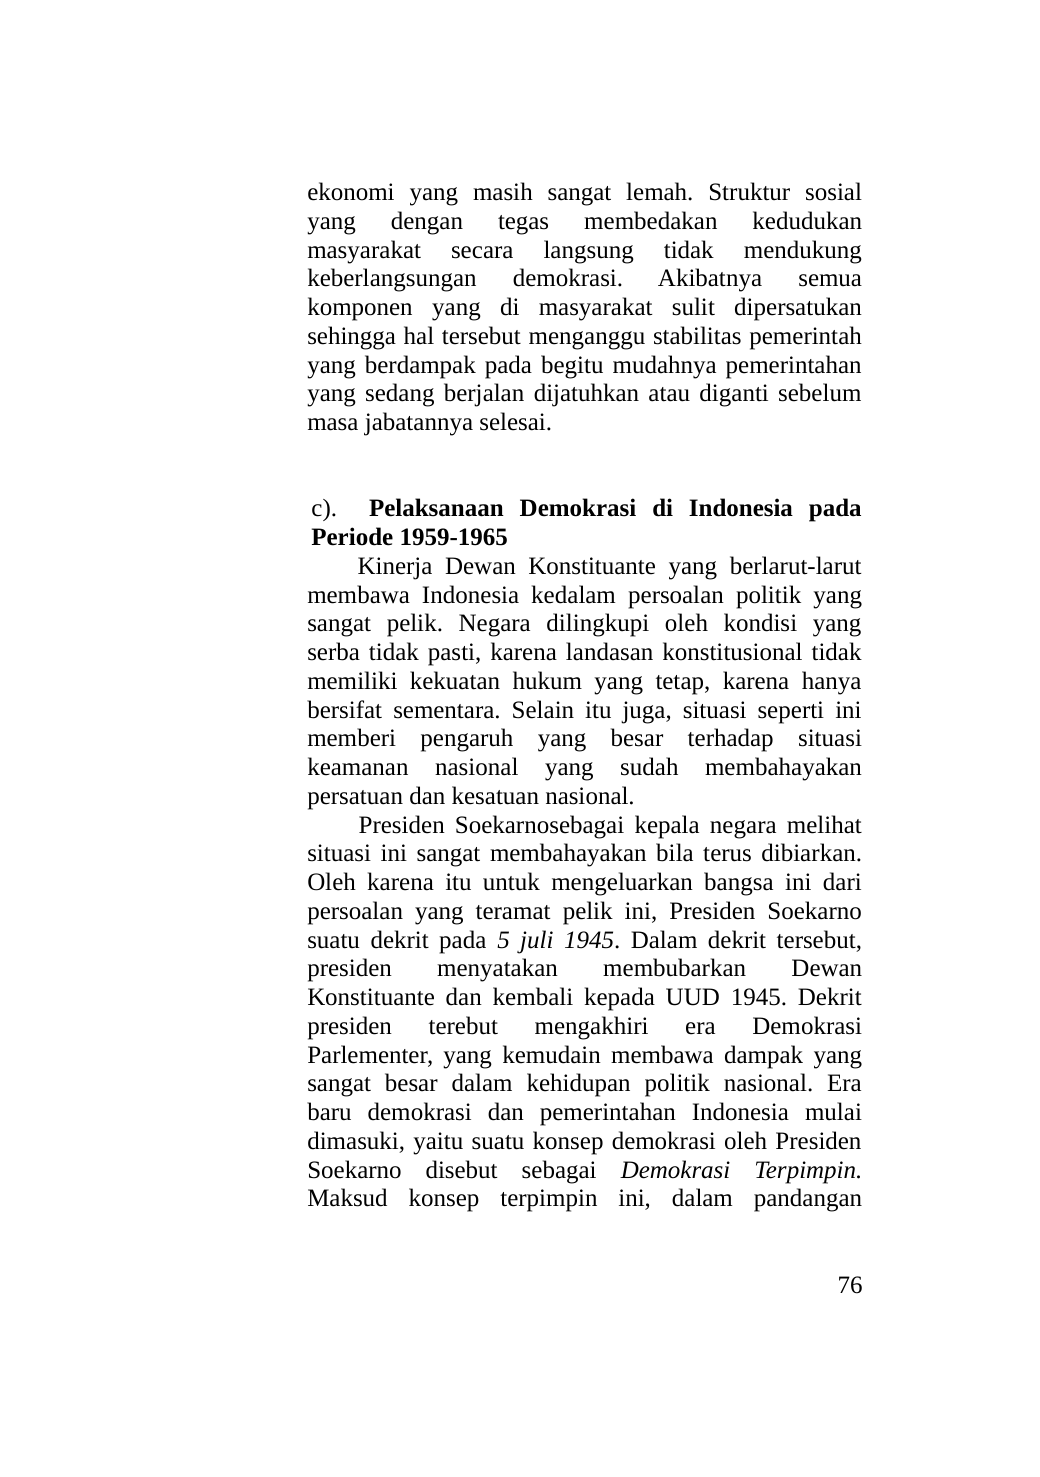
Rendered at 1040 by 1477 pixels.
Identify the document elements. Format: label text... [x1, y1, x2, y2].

text Presiden Soekarnosebagai kepala negara melihat situasi ini sangat membahayakan bila terus dibiarkan. Oleh karena itu untuk mengeluarkan bangsa ini dari persoalan yang teramat pelik ini, Presiden Soekarno suatu dekrit pada 5 juli 1945. Dalam dekrit tersebut, presiden menyatakan membubarkan Dewan Konstituante dan kembali kepada UUD 1945. Dekrit presiden terebut mengakhiri era Demokrasi Parlementer, yang kemudain membawa dampak yang sangat besar dalam kehidupan politik nasional. Era baru demokrasi dan pemerintahan Indonesia mulai dimasuki, yaitu suatu konsep demokrasi oleh Presiden Soekarno disebut sebagai Demokrasi Terpimpin. Maksud konsep terpimpin ini, dalam pandangan [307, 810, 862, 1212]
text ekonomi yang masih sangat lemah. Struktur sosial yang dengan tegas membedakan kedudukan masyarakat secara langsung tidak mendukung keberlangsungan demokrasi. Akibatnya semua komponen yang di masyarakat sulit dipersatukan sehingga hal tersebut menganggu stabilitas pemerintah yang berdampak pada begitu mudahnya pemerintahan yang sedang berjalan dijatuhkan atau diganti sebelum masa jabatannya selesai. [307, 177, 862, 436]
text Kinerja Dewan Konstituante yang berlarut-larut membawa Indonesia kedalam persoalan politik yang sangat pelik. Negara dilingkupi oleh kondisi yang serba tidak pasti, karena landasan konstitusional tidak memiliki kekuatan hukum yang tetap, karena hanya bersifat sementara. Selain itu juga, situasi seperti ini memberi pengaruh yang besar terhadap situasi keamanan nasional yang sudah membahayakan persatuan dan kesatuan nasional. [307, 551, 862, 810]
list c). Pelaksanaan Demokrasi di Indonesia pada Periode 1959-1965 [274, 493, 862, 551]
